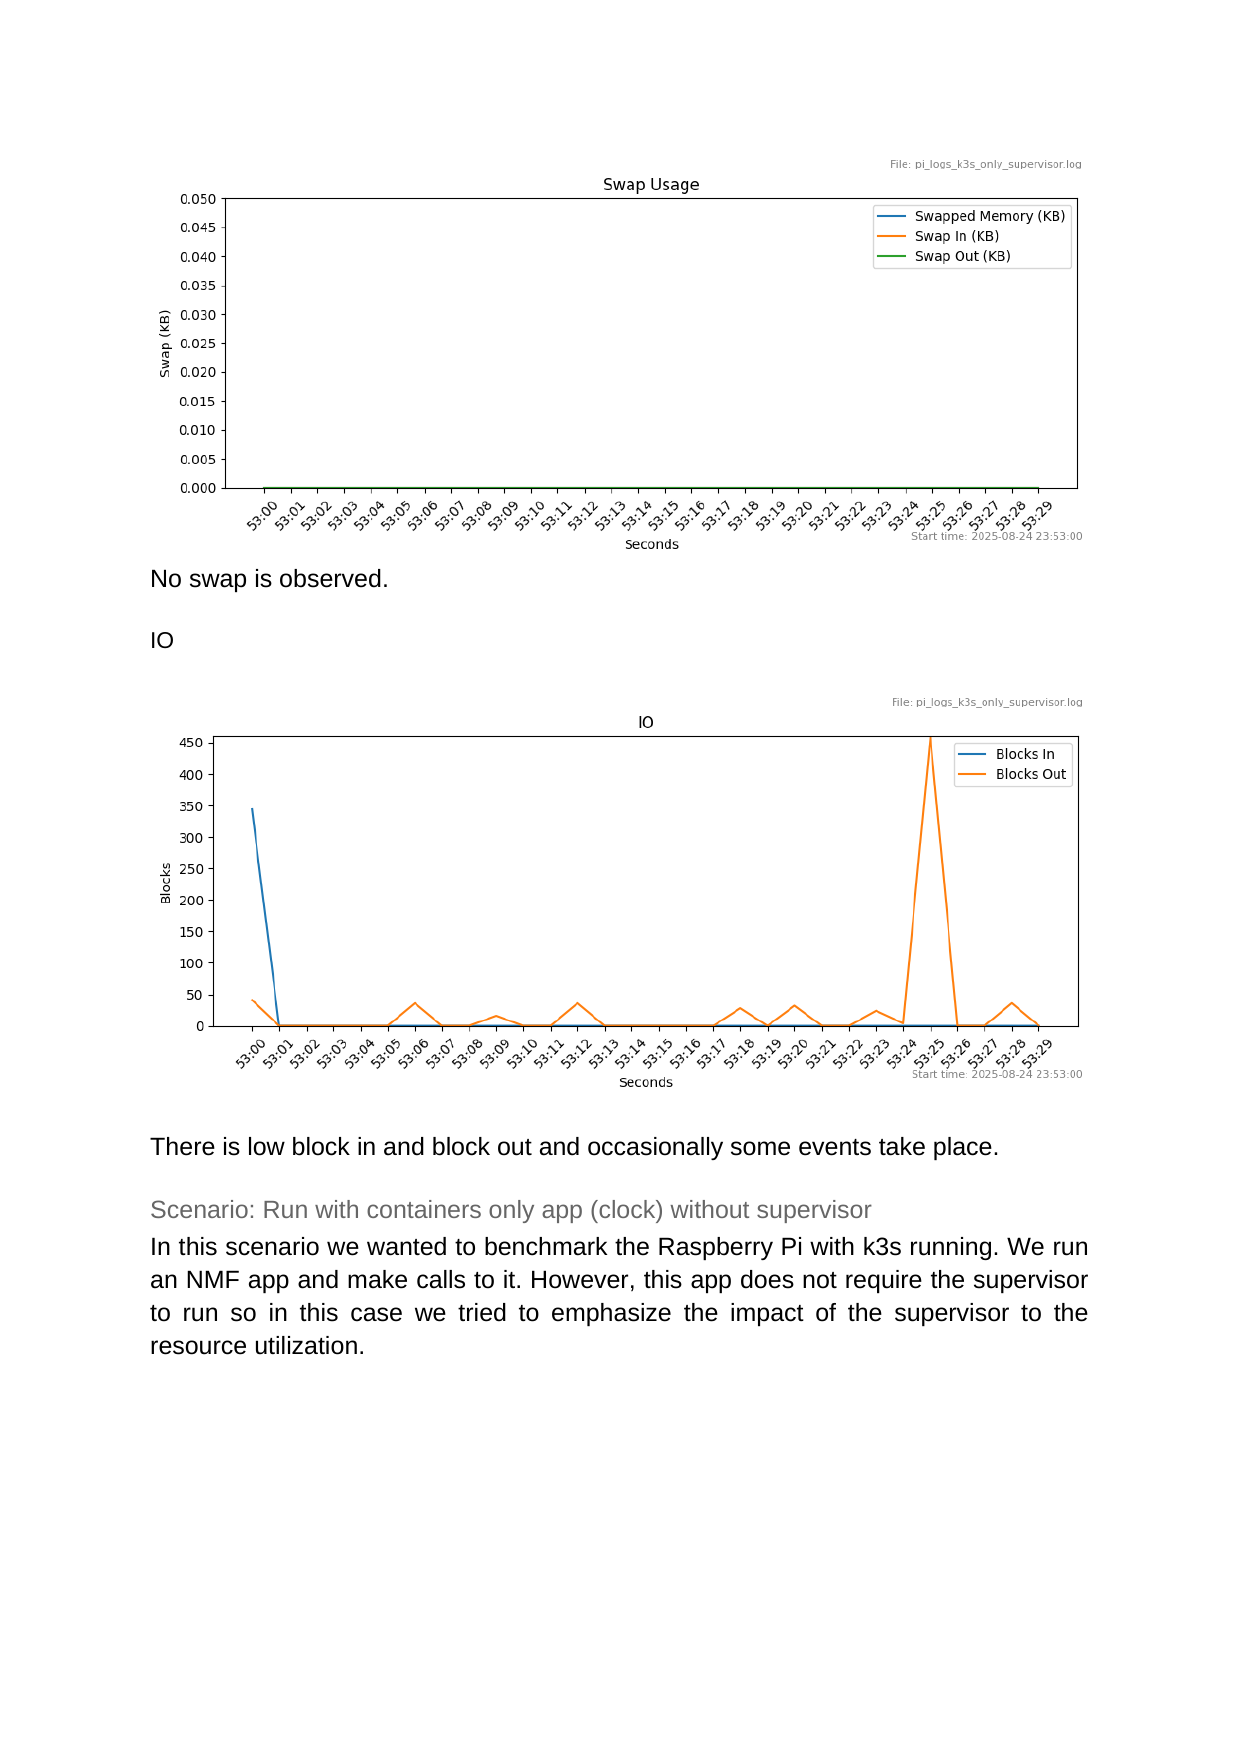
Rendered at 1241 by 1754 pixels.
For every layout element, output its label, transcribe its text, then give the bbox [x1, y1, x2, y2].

text No swap is observed. [150, 564, 1090, 593]
text There is low block in and block out and occasionally some events take place. [150, 1132, 1090, 1161]
picture [150, 687, 1091, 1099]
subtitle Scenario: Run with containers only app (clock) without supervisor [150, 1194, 1090, 1223]
text IO [150, 627, 1090, 654]
picture [150, 150, 1091, 561]
text In this scenario we wanted to benchmark the Raspberry Pi with k3s running. We run an NMF app and make calls to it. However, this app does not require the supervisor to run so in this case we tried to emphasize the impact of the supervisor to the resource utilization. [150, 1232, 1090, 1359]
